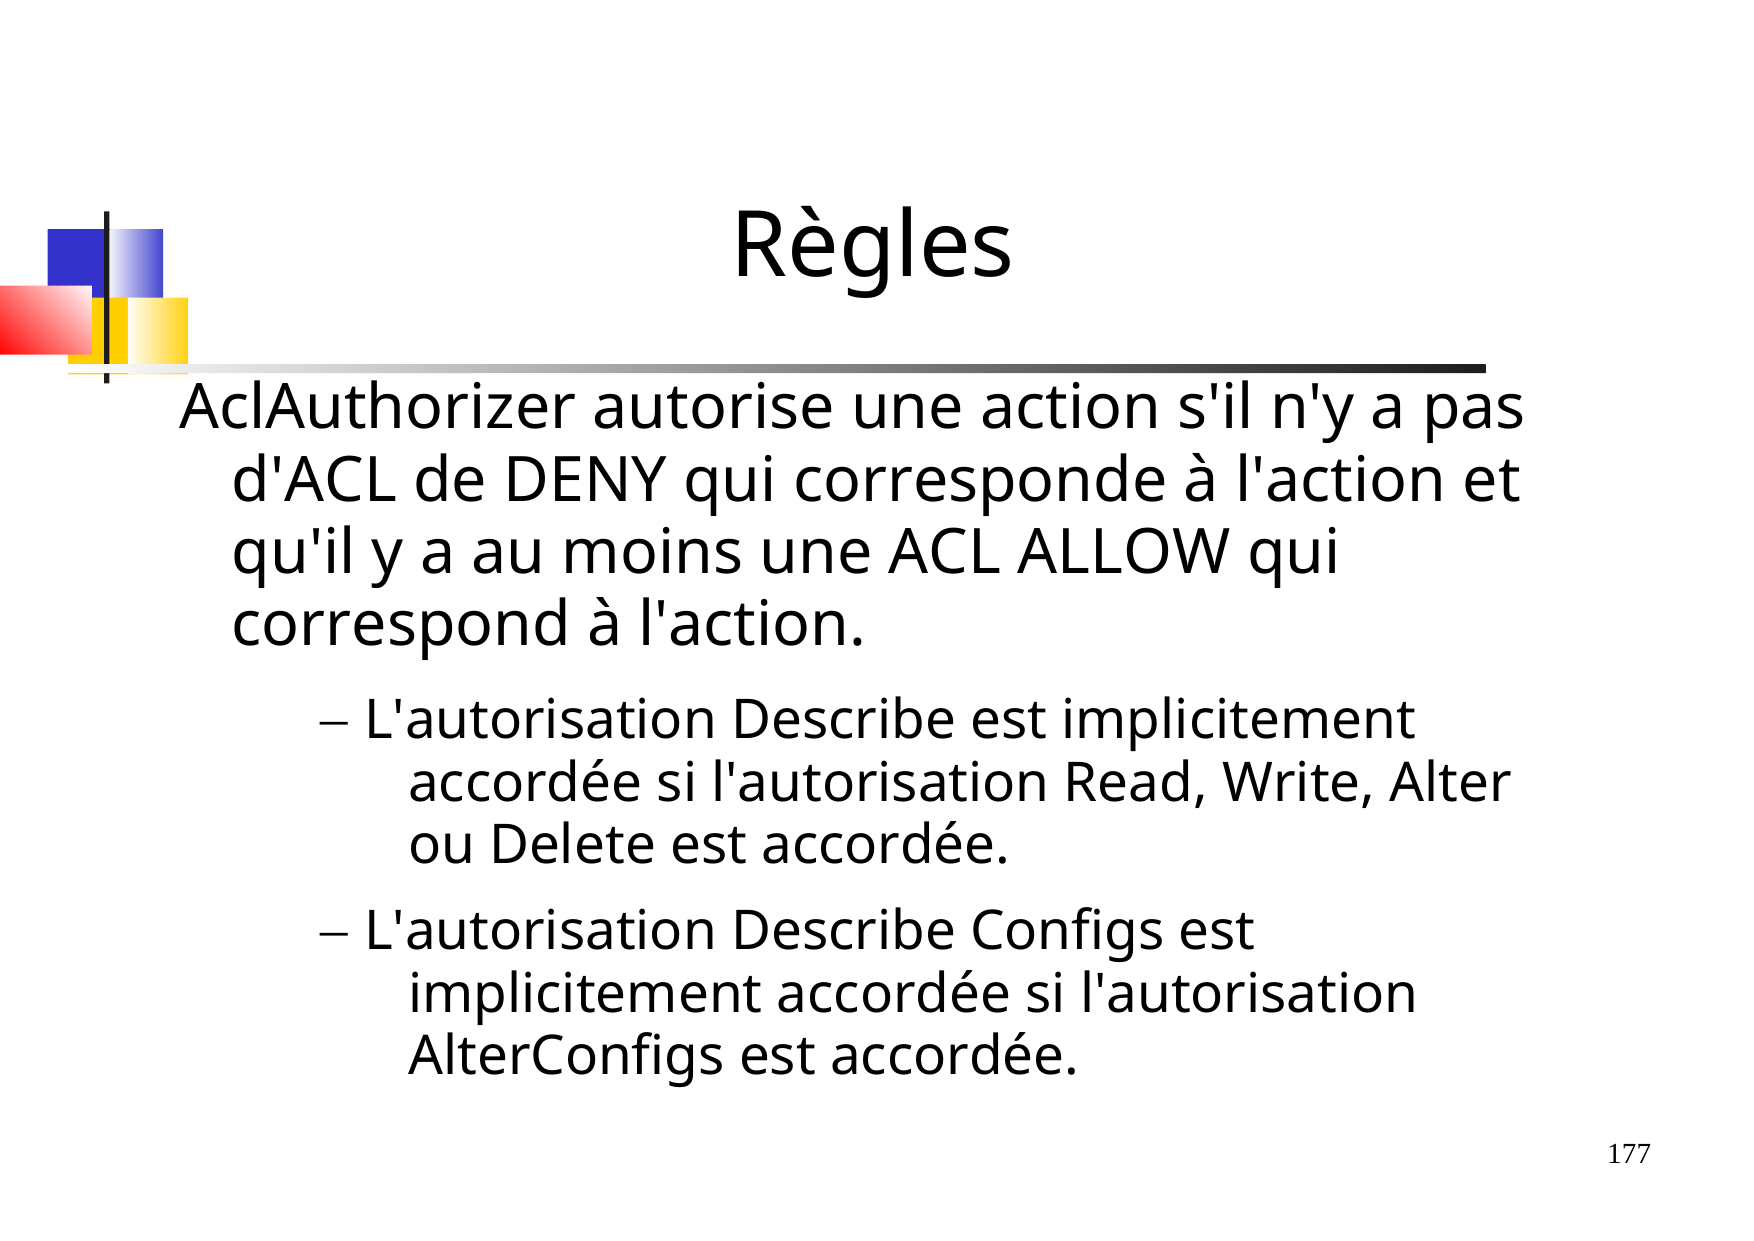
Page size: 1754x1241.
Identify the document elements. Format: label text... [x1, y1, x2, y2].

title Règles [179, 139, 1567, 351]
list AclAuthorizer autorise une action s'il n'y a pas d'ACL de DENY qui corresponde à l'action et qu'il y a au moins une ACL ALLOW qui correspond à l'action. L'autorisation Describe est implicitement accordée si l'autorisation Read, Write, Alter ou Delete est accordée. L'autorisation Describe Configs est implicitement accordée si l'autorisation AlterConfigs est accordée. [179, 371, 1567, 1091]
